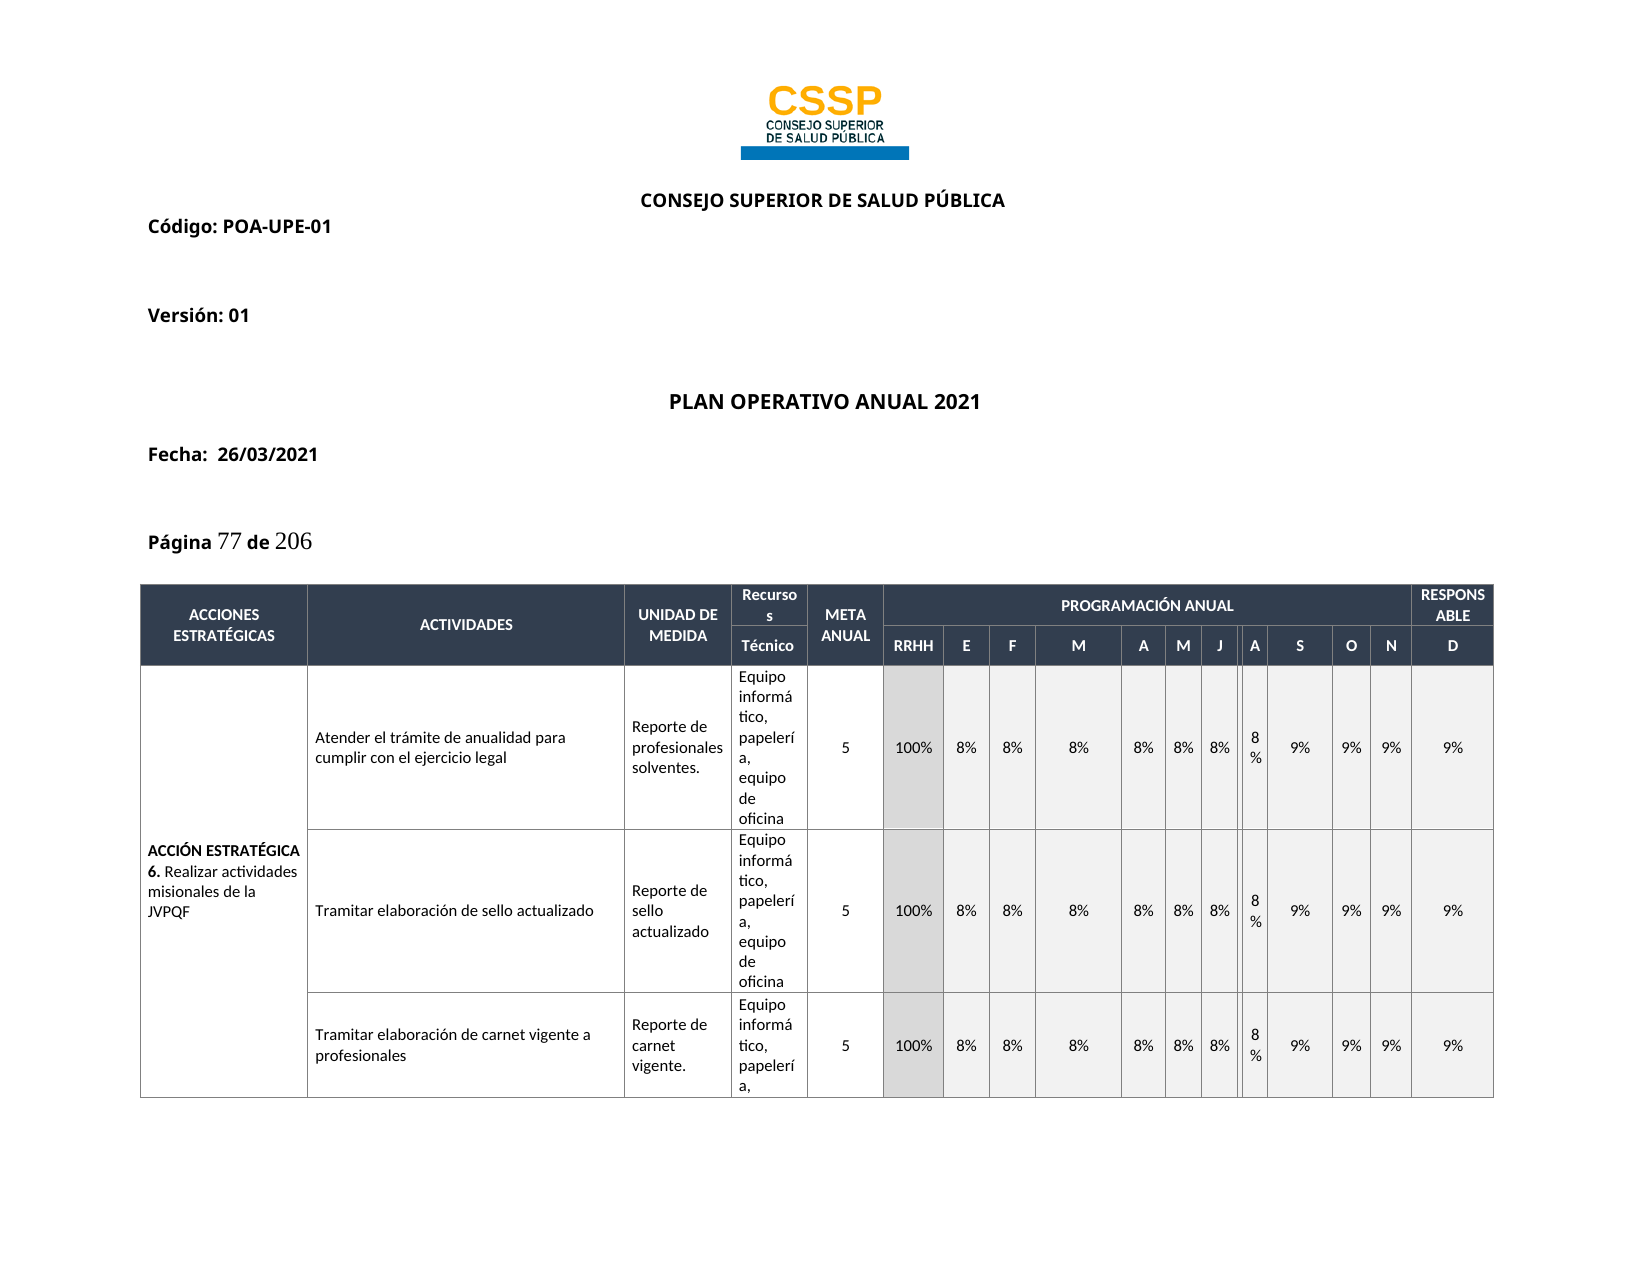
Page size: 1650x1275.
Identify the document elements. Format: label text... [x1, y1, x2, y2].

table_cell 5 [808, 830, 883, 992]
table_cell 8% [1238, 993, 1242, 1097]
table_cell 8% [1036, 666, 1121, 828]
table_cell A [1122, 626, 1165, 665]
table_cell D [1412, 626, 1493, 665]
table_cell Equipo informático, papelería, equipo de oficina [732, 830, 807, 992]
table_cell 5 [808, 666, 883, 828]
table_header Recursos [732, 585, 807, 625]
table_cell F [990, 626, 1035, 665]
table_cell N [1371, 626, 1411, 665]
table_cell M [1036, 626, 1121, 665]
table_cell 8% [1202, 830, 1237, 992]
table_cell 9% [1412, 830, 1493, 992]
table_cell 9% [1333, 666, 1370, 828]
table_cell 8% [1036, 993, 1121, 1097]
table_cell 8% [990, 666, 1035, 828]
table_cell 100% [884, 993, 943, 1097]
table_cell 8% [990, 830, 1035, 992]
table_cell 8% [990, 993, 1035, 1097]
table_cell 9% [1412, 666, 1493, 828]
table_cell Equipo informático, papelería, equipo de oficina [732, 666, 807, 828]
table_cell 9% [1268, 993, 1332, 1097]
table_cell 100% [884, 830, 943, 992]
table_cell 9% [1371, 993, 1411, 1097]
table_cell 8% [1202, 666, 1237, 828]
table_cell 8% [1166, 666, 1201, 828]
table_cell 5 [808, 993, 883, 1097]
table_cell 9% [1268, 830, 1332, 992]
table_cell 8% [944, 830, 989, 992]
table_cell Equipo informático, papelería, [732, 993, 807, 1097]
table_header PROGRAMACIÓN ANUAL [884, 585, 1411, 625]
picture [740, 73, 910, 160]
table_cell 8% [1238, 830, 1242, 992]
table_cell 8% [1243, 830, 1267, 992]
table_cell J [1202, 626, 1237, 665]
table_cell 8% [1166, 830, 1201, 992]
table_cell Tramitar elaboración de sello actualizado [308, 830, 624, 992]
table_cell 8% [1122, 666, 1165, 828]
table_cell Atender el trámite de anualidad para cumplir con el ejercicio legal [308, 666, 624, 828]
table_cell 8% [944, 666, 989, 828]
table_cell 8% [1122, 993, 1165, 1097]
table_cell 100% [884, 666, 943, 828]
table_cell Tramitar elaboración de carnet vigente a profesionales [308, 993, 624, 1097]
table_cell 9% [1412, 993, 1493, 1097]
table_header UNIDAD DE MEDIDA [625, 585, 731, 665]
table_cell 8% [1166, 993, 1201, 1097]
table_header ACTIVIDADES [308, 585, 624, 665]
table_cell O [1333, 626, 1370, 665]
table_cell 9% [1371, 830, 1411, 992]
table_cell RRHH [884, 626, 943, 665]
table_cell Reporte de carnet vigente. [625, 993, 731, 1097]
table_cell 9% [1268, 666, 1332, 828]
table_cell 9% [1333, 830, 1370, 992]
table_cell 8% [1036, 830, 1121, 992]
table_cell 8% [1243, 993, 1267, 1097]
table_cell J [1238, 626, 1242, 665]
table_cell Reporte de sello actualizado [625, 830, 731, 992]
table_cell 9% [1371, 666, 1411, 828]
table_cell ACCIÓN ESTRATÉGICA 6. Realizar actividades misionales de la JVPQF [141, 666, 307, 1097]
table_cell Reporte de profesionales solventes. [625, 666, 731, 828]
table_cell 8% [1122, 830, 1165, 992]
table_cell 8% [1238, 666, 1242, 828]
table_header RESPONSABLE [1412, 585, 1493, 625]
table_header META ANUAL [808, 585, 883, 665]
table_cell 9% [1333, 993, 1370, 1097]
table_cell 8% [944, 993, 989, 1097]
table_cell 8% [1243, 666, 1267, 828]
table_cell E [944, 626, 989, 665]
table_cell Técnico [732, 626, 807, 665]
table_cell 8% [1202, 993, 1237, 1097]
table_cell A [1243, 626, 1267, 665]
table_cell M [1166, 626, 1201, 665]
table_cell S [1268, 626, 1332, 665]
table_header ACCIONES ESTRATÉGICAS [141, 585, 307, 665]
